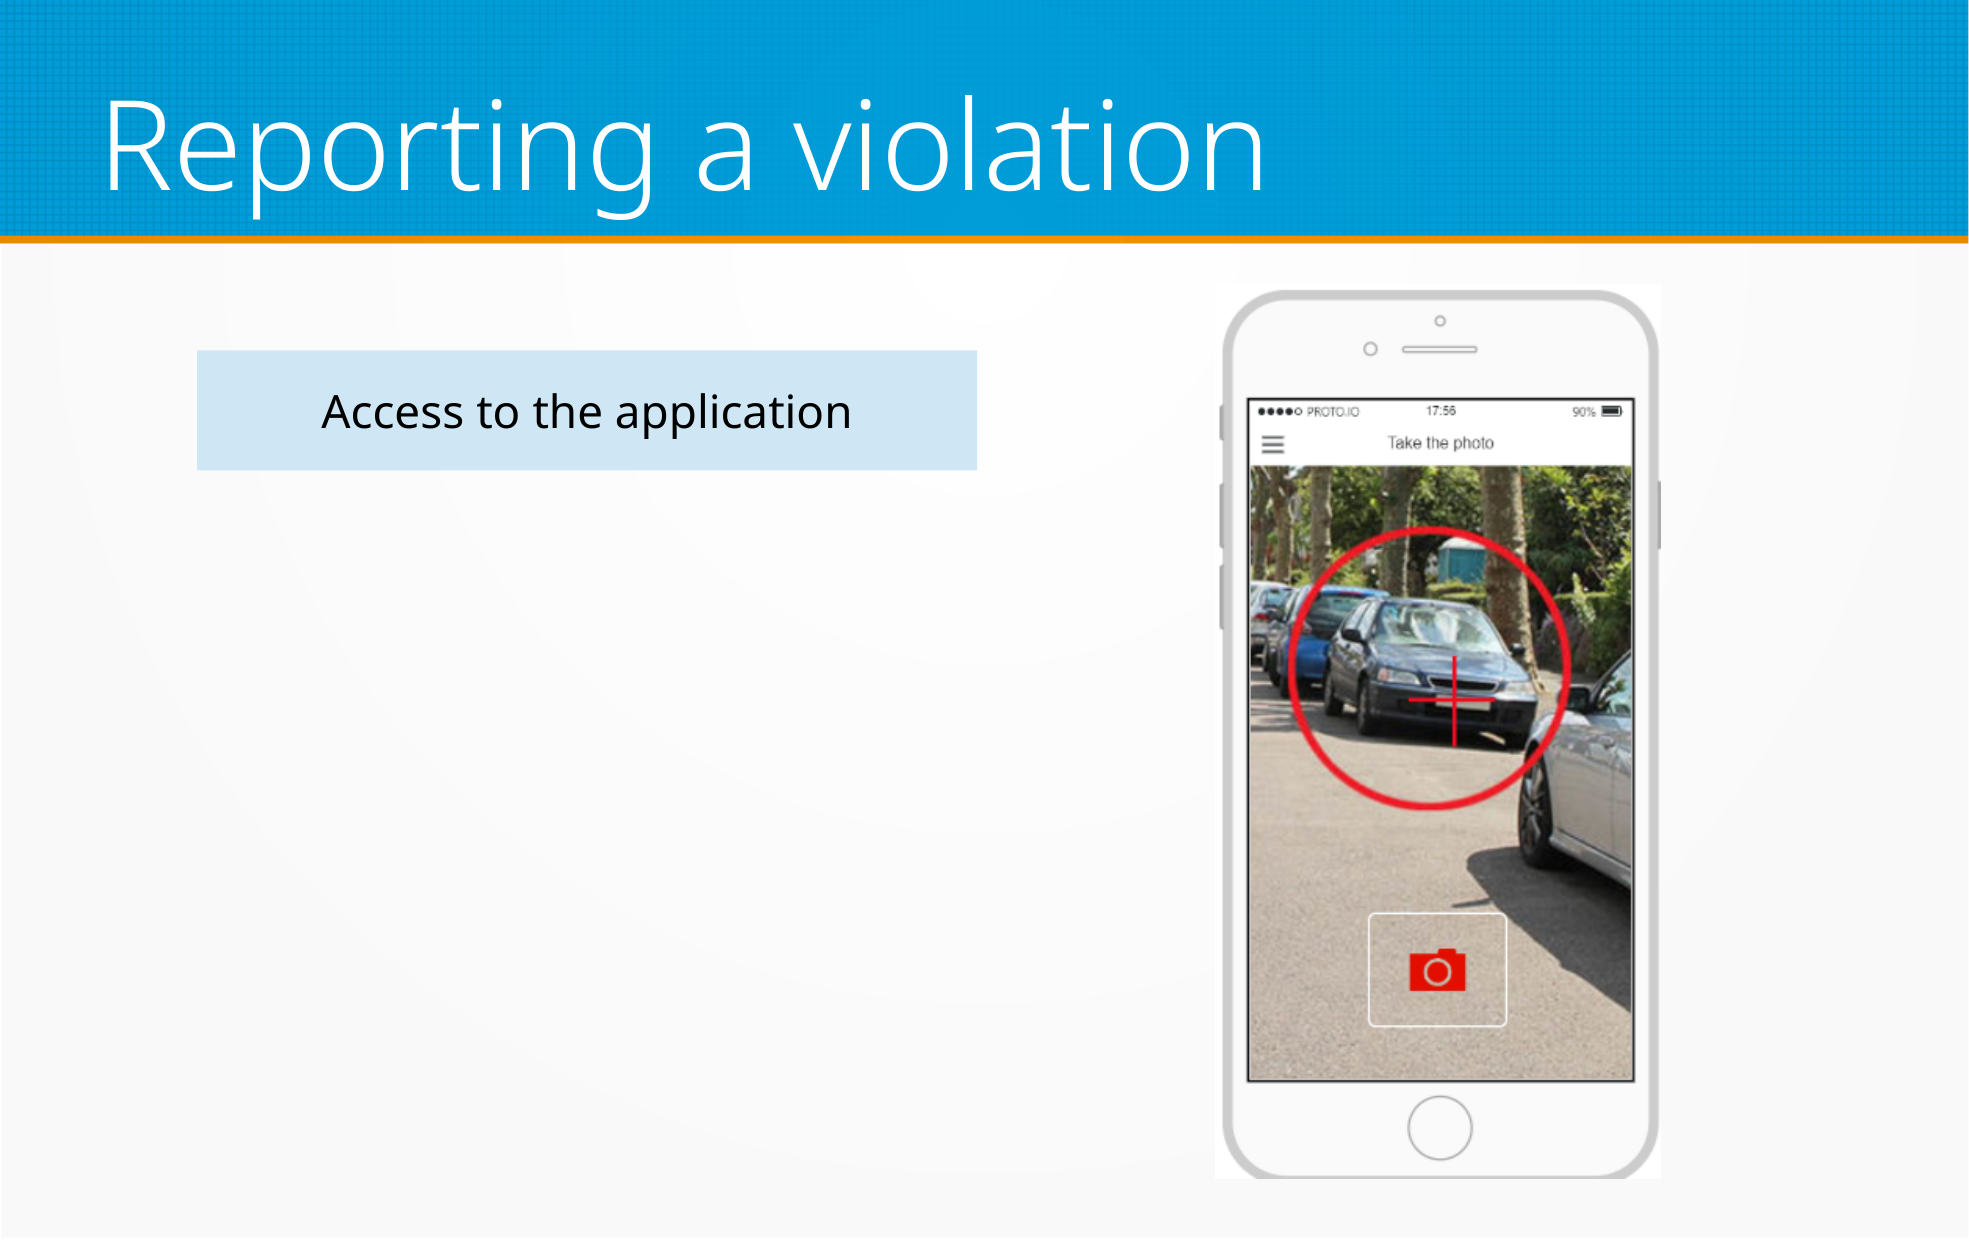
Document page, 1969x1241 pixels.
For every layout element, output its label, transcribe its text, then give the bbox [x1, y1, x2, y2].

text_box Access to the application [197, 350, 978, 471]
title Reporting a violation [98, 19, 1870, 227]
picture [0, 236, 1969, 1241]
